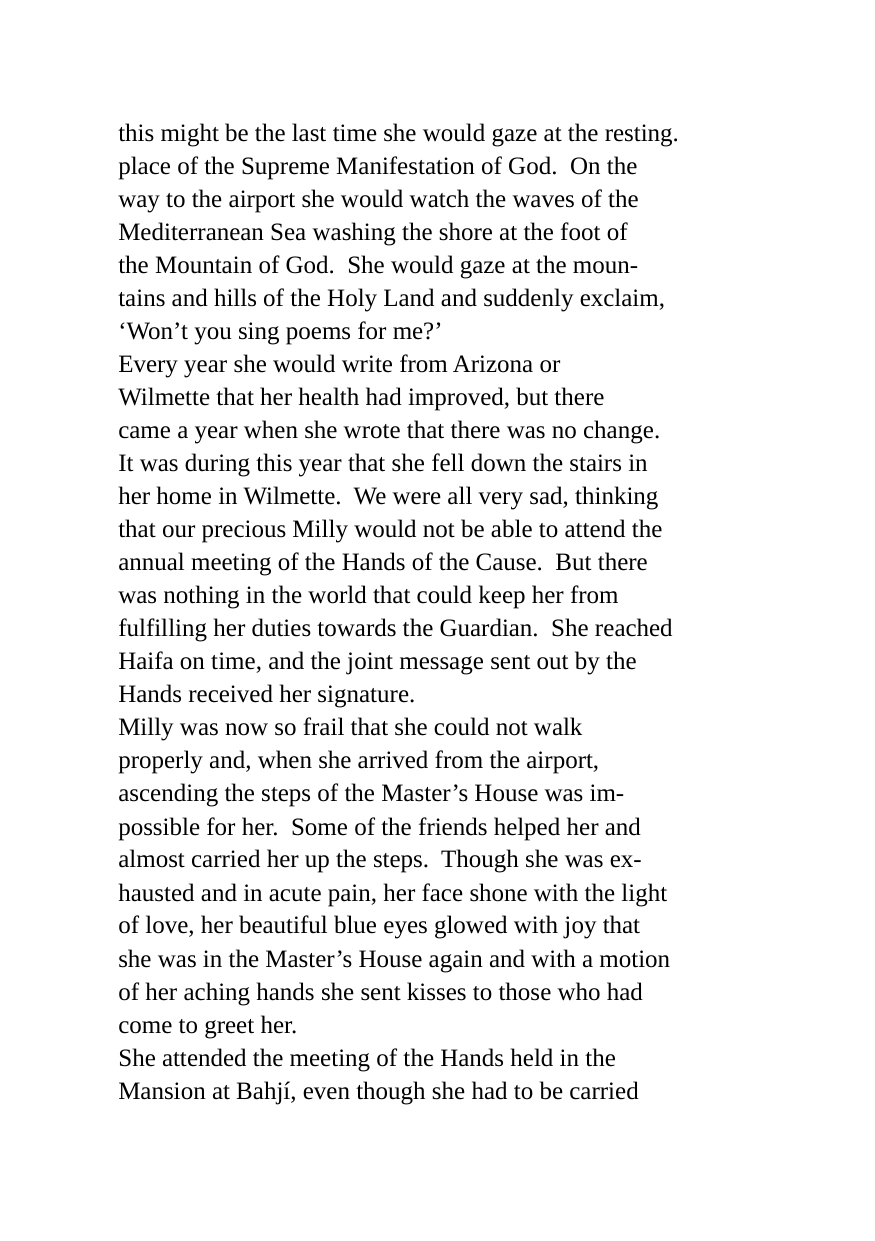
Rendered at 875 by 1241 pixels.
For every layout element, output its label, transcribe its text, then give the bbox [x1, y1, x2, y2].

text She attended the meeting of the Hands held in the [118, 1043, 756, 1071]
text was nothing in the world that could keep her from [118, 580, 756, 609]
text ‘Won’t you sing poems for me?’ [118, 316, 756, 345]
text that our precious Milly would not be able to attend the [118, 514, 756, 543]
text came a year when she wrote that there was no change. [118, 415, 756, 444]
text almost carried her up the steps. Though she was ex- [118, 844, 756, 873]
text Haifa on time, and the joint message sent out by the [118, 646, 756, 675]
text the Mountain of God. She would gaze at the moun- [118, 250, 756, 279]
text Mansion at Bahjí, even though she had to be carried [118, 1076, 756, 1104]
text properly and, when she arrived from the airport, [118, 746, 756, 774]
text Every year she would write from Arizona or [118, 349, 756, 378]
text It was during this year that she fell down the stairs in [118, 448, 756, 477]
text annual meeting of the Hands of the Cause. But there [118, 547, 756, 576]
text of love, her beautiful blue eyes glowed with joy that [118, 911, 756, 939]
text Wilmette that her health had improved, but there [118, 382, 756, 411]
text hausted and in acute pain, her face shone with the light [118, 878, 756, 906]
text possible for her. Some of the friends helped her and [118, 812, 756, 840]
text ascending the steps of the Master’s House was im- [118, 778, 756, 807]
text this might be the last time she would gaze at the resting. [118, 118, 756, 147]
text her home in Wilmette. We were all very sad, thinking [118, 481, 756, 510]
text way to the airport she would watch the waves of the [118, 184, 756, 213]
text Mediterranean Sea washing the shore at the foot of [118, 217, 756, 246]
text fulfilling her duties towards the Guardian. She reached [118, 613, 756, 642]
text of her aching hands she sent kisses to those who had [118, 977, 756, 1005]
text Milly was now so frail that she could not walk [118, 712, 756, 741]
text place of the Supreme Manifestation of God. On the [118, 151, 756, 180]
text Hands received her signature. [118, 679, 756, 708]
text tains and hills of the Holy Land and suddenly exclaim, [118, 283, 756, 312]
text she was in the Master’s House again and with a motion [118, 944, 756, 972]
text come to greet her. [118, 1010, 756, 1038]
